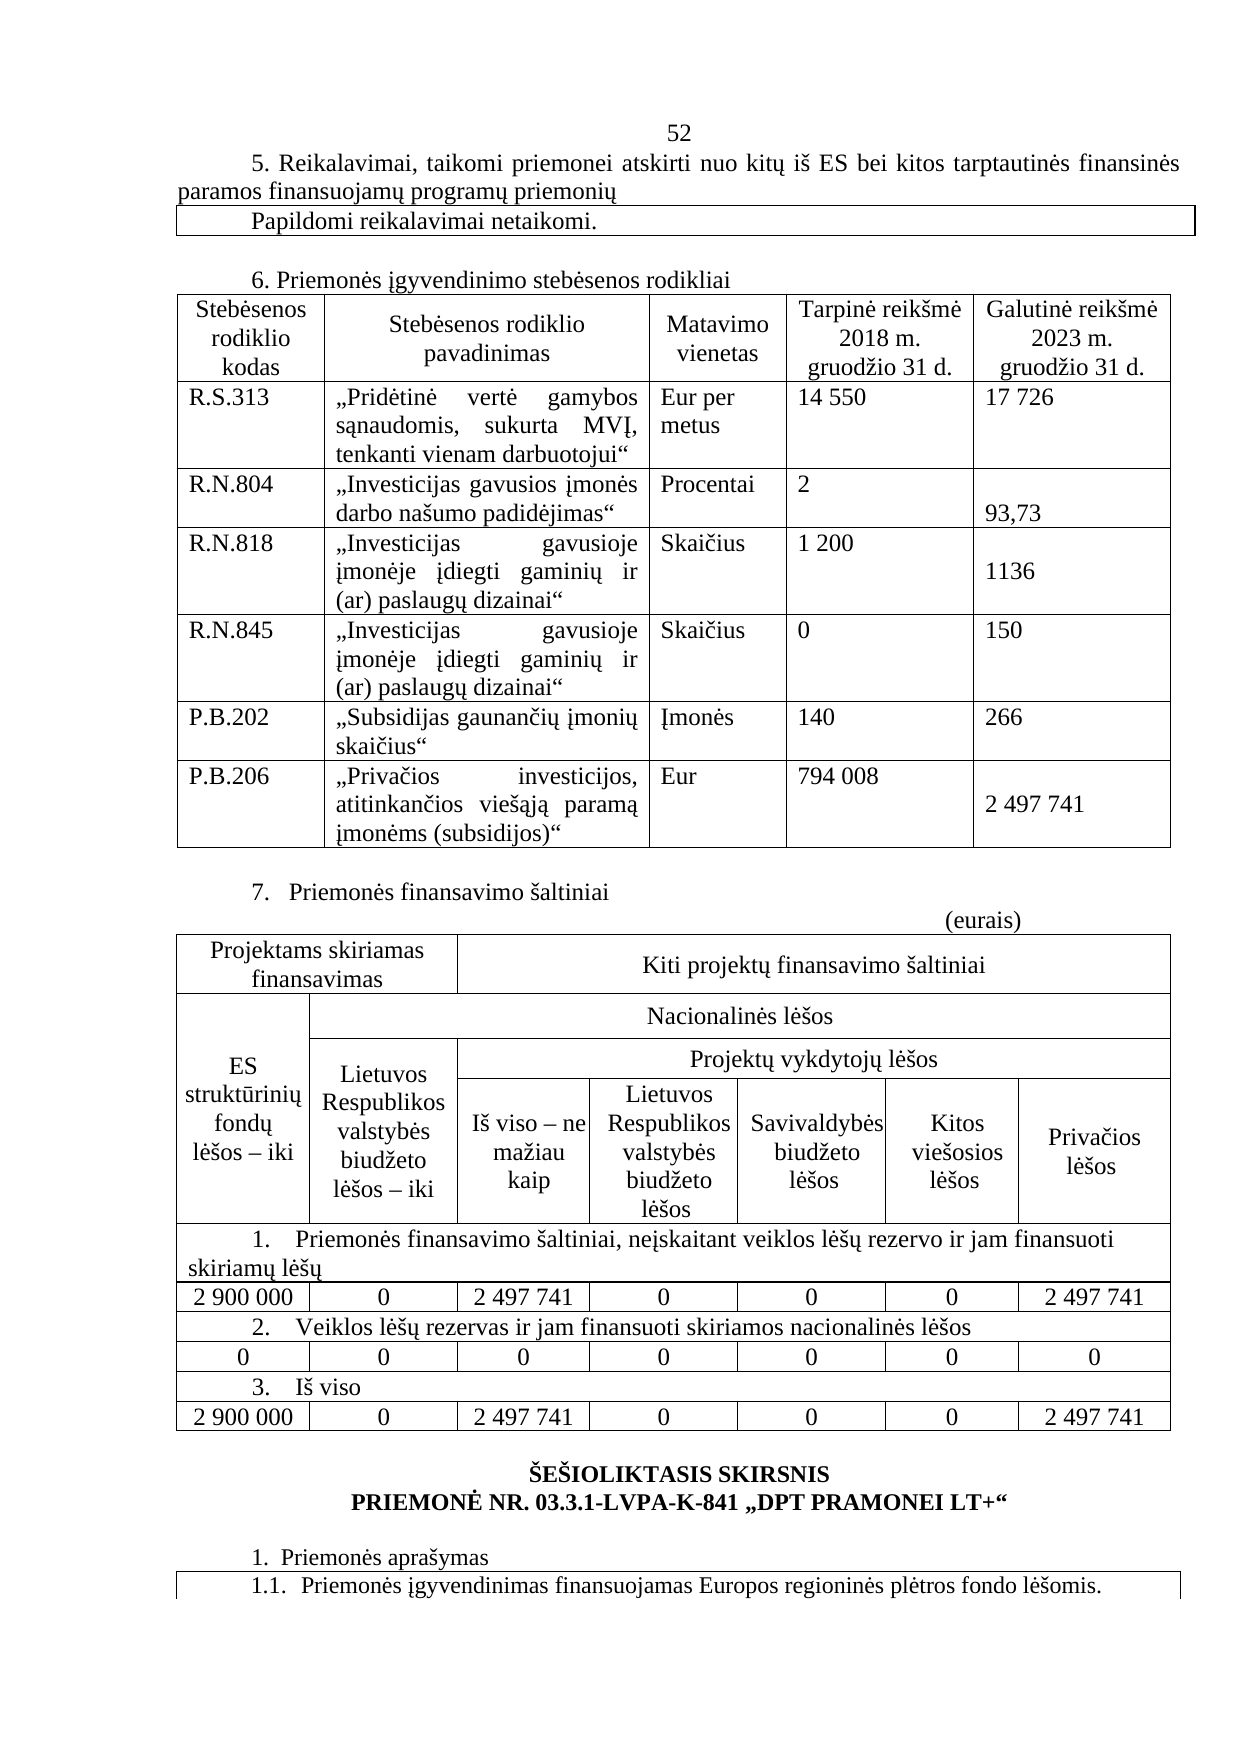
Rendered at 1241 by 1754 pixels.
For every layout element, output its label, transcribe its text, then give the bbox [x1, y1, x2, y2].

table_cell 2 497 741 [458, 1402, 589, 1430]
table_cell Eur [650, 761, 786, 847]
table_header Matavimo vienetas [650, 295, 786, 381]
table_cell „Investicijas gavusioje įmonėje įdiegti gaminių ir (ar) paslaugų dizainai“ [325, 615, 649, 701]
table_cell 0 [886, 1342, 1018, 1371]
table_header Stebėsenos rodiklio pavadinimas [325, 295, 649, 381]
table_cell 2 900 000 [177, 1283, 309, 1311]
table_cell Įmonės [650, 702, 786, 760]
table_cell 0 [590, 1283, 737, 1311]
table_cell Lietuvos Respublikos valstybės biudžeto lėšos – iki [310, 1039, 457, 1223]
table_cell 2 [787, 469, 973, 527]
table_cell P.B.202 [178, 702, 324, 760]
table_cell 2 497 741 [1019, 1283, 1170, 1311]
table_header Tarpinė reikšmė 2018 m. gruodžio 31 d. [787, 295, 973, 381]
table_cell „Pridėtinė vertė gamybos sąnaudomis, sukurta MVĮ, tenkanti vienam darbuotojui“ [325, 382, 649, 468]
table_cell Procentai [650, 469, 786, 527]
table_cell Lietuvos Respublikos valstybės biudžeto lėšos [590, 1079, 737, 1223]
table_cell 0 [738, 1342, 885, 1371]
table_cell 1 200 [787, 528, 973, 614]
text PRIEMONĖ NR. 03.3.1-LVPA-K-841 „DPT PRAMONEI LT+“ [177, 1488, 1181, 1515]
table_cell Eur per metus [650, 382, 786, 468]
table_cell „Investicijas gavusioje įmonėje įdiegti gaminių ir (ar) paslaugų dizainai“ [325, 528, 649, 614]
table_cell 0 [177, 1342, 309, 1371]
table_header Galutinė reikšmė 2023 m. gruodžio 31 d. [974, 295, 1170, 381]
table_header Stebėsenos rodiklio kodas [178, 295, 324, 381]
table_cell 0 [738, 1402, 885, 1430]
table_cell R.N.804 [178, 469, 324, 527]
table_cell 0 [1019, 1342, 1170, 1371]
table_cell 266 [974, 702, 1170, 760]
table_header Papildomi reikalavimai netaikomi. [177, 206, 1194, 235]
table_cell 1. Priemonės finansavimo šaltiniai, neįskaitant veiklos lėšų rezervo ir jam finansuoti skiriamų lėšų [177, 1224, 1170, 1281]
text ŠEŠIOLIKTASIS SKIRSNIS [177, 1460, 1181, 1488]
text 1. Priemonės aprašymas [215, 1543, 1181, 1571]
table_cell 0 [310, 1283, 457, 1311]
table_cell 2 497 741 [458, 1283, 589, 1311]
text 5. Reikalavimai, taikomi priemonei atskirti nuo kitų iš ES bei kitos tarptautinės finansinės paramos finansuojamų programų priemonių [177, 148, 1181, 205]
table_cell 0 [886, 1402, 1018, 1430]
table_cell 0 [738, 1283, 885, 1311]
table_cell R.N.845 [178, 615, 324, 701]
table_cell 0 [310, 1342, 457, 1371]
table_cell 2 497 741 [974, 761, 1170, 847]
table_cell Projektų vykdytojų lėšos [458, 1039, 1170, 1078]
table_cell 17 726 [974, 382, 1170, 468]
table_cell R.S.313 [178, 382, 324, 468]
table_cell 1136 [974, 528, 1170, 614]
table_cell Kitos viešosios lėšos [886, 1079, 1018, 1223]
table_cell 0 [590, 1342, 737, 1371]
table_cell 2 497 741 [1019, 1402, 1170, 1430]
table_cell „Privačios investicijos, atitinkančios viešąją paramą įmonėms (subsidijos)“ [325, 761, 649, 847]
text 7. Priemonės finansavimo šaltiniai [251, 877, 1181, 906]
table_cell Iš viso – ne mažiau kaip [458, 1079, 589, 1223]
table_cell Skaičius [650, 615, 786, 701]
table_cell 0 [310, 1402, 457, 1430]
table_cell 3. Iš viso [177, 1372, 1170, 1401]
table_cell 2. Veiklos lėšų rezervas ir jam finansuoti skiriamos nacionalinės lėšos [177, 1312, 1170, 1341]
table_cell Nacionalinės lėšos [310, 994, 1170, 1037]
table_cell ES struktūrinių fondų lėšos – iki [177, 994, 309, 1223]
table_header 1.1. Priemonės įgyvendinimas finansuojamas Europos regioninės plėtros fondo lėšomis. [177, 1572, 1180, 1599]
text 6. Priemonės įgyvendinimo stebėsenos rodikliai [177, 265, 1181, 293]
table_cell 2 900 000 [177, 1402, 309, 1430]
table_cell 140 [787, 702, 973, 760]
table_cell Savivaldybės biudžeto lėšos [738, 1079, 885, 1223]
table_cell 0 [590, 1402, 737, 1430]
table_cell „Investicijas gavusios įmonės darbo našumo padidėjimas“ [325, 469, 649, 527]
table_cell 93,73 [974, 469, 1170, 527]
table_header Projektams skiriamas finansavimas [177, 935, 457, 993]
table_cell 0 [458, 1342, 589, 1371]
table_cell 0 [886, 1283, 1018, 1311]
table_cell P.B.206 [178, 761, 324, 847]
table_cell Skaičius [650, 528, 786, 614]
table_cell 794 008 [787, 761, 973, 847]
text (eurais) [177, 906, 1181, 934]
table_cell „Subsidijas gaunančių įmonių skaičius“ [325, 702, 649, 760]
table_cell 150 [974, 615, 1170, 701]
table_cell 14 550 [787, 382, 973, 468]
table_cell R.N.818 [178, 528, 324, 614]
table_cell 0 [787, 615, 973, 701]
table_header Kiti projektų finansavimo šaltiniai [458, 935, 1170, 993]
table_cell Privačios lėšos [1019, 1079, 1170, 1223]
